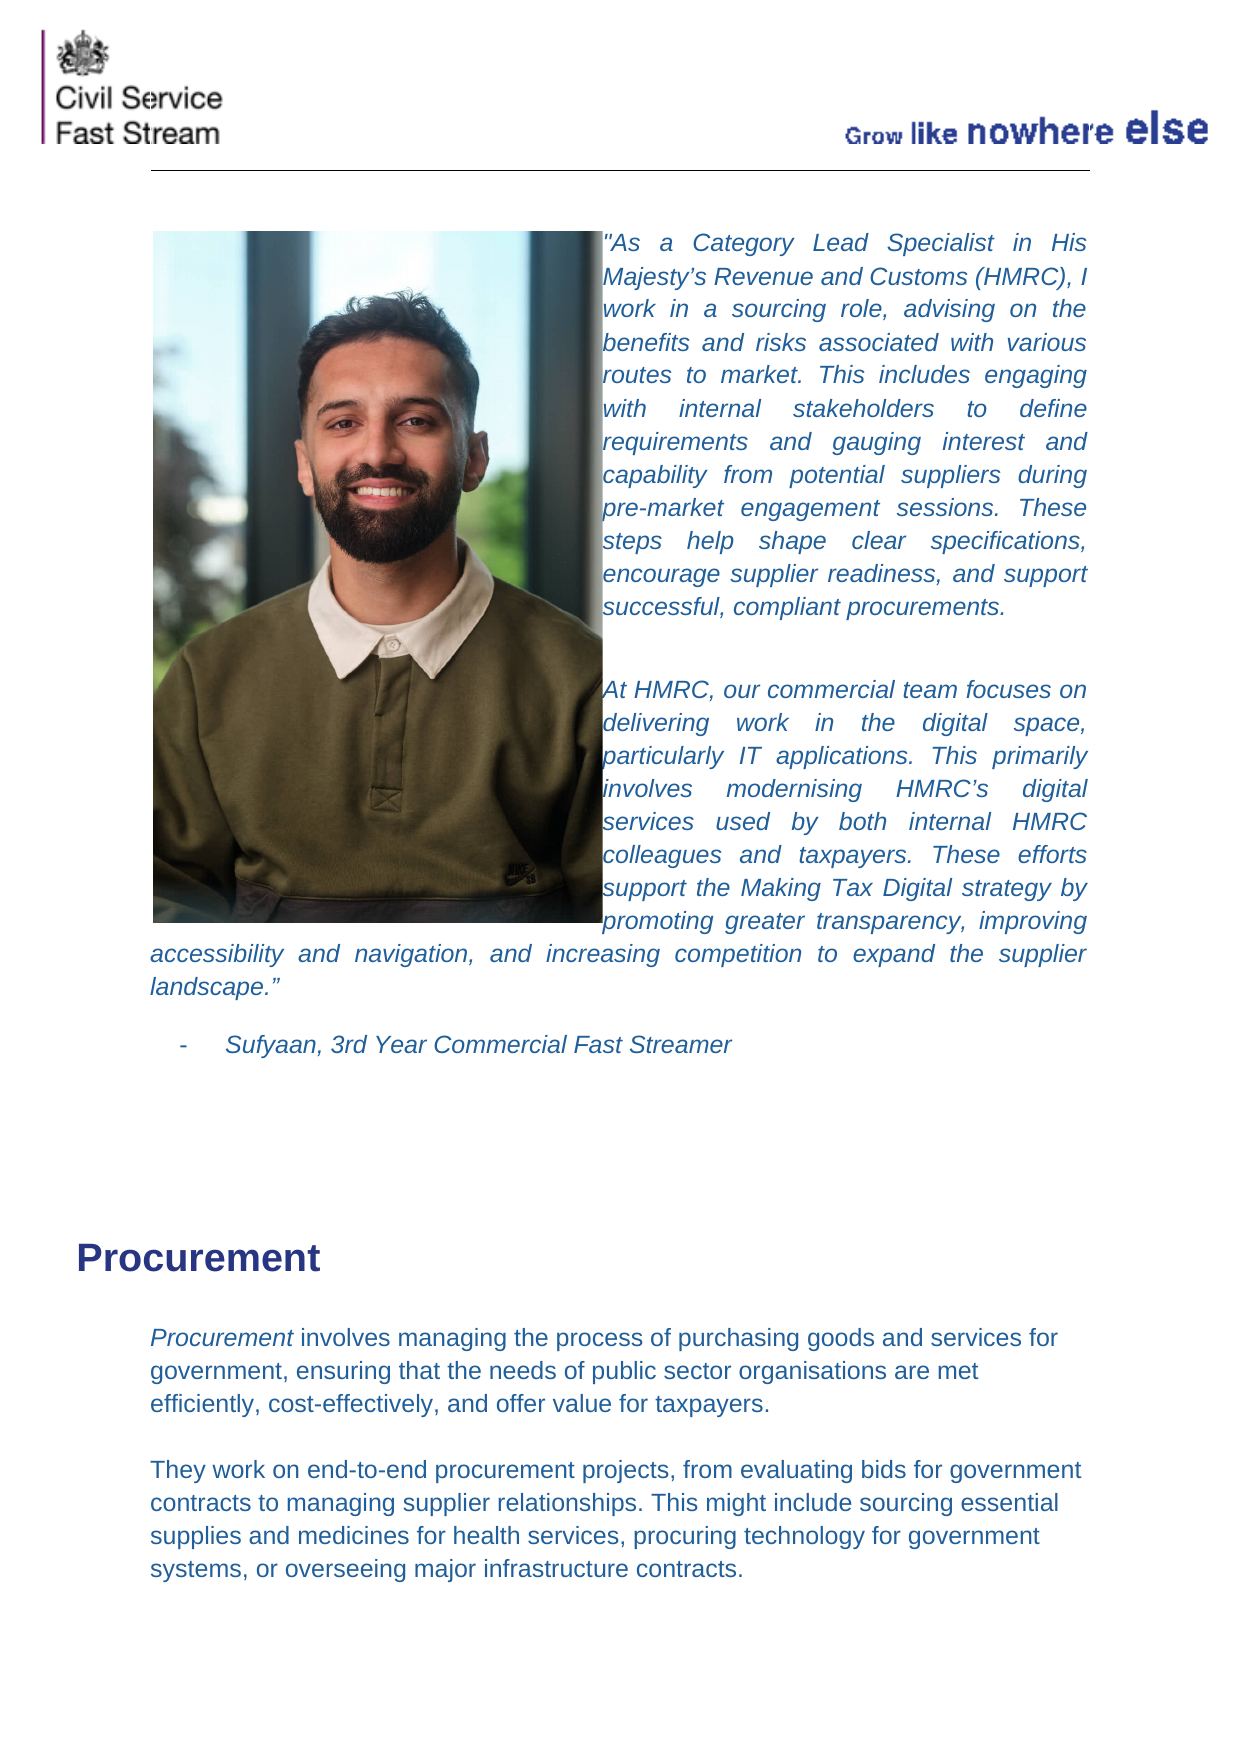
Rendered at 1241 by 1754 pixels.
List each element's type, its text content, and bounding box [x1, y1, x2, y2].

text At HMRC, our commercial team focuses on delivering work in the digital space, particularly IT applications. This primarily involves modernising HMRC’s digital services used by both internal HMRC colleagues and taxpayers. These efforts support the Making Tax Digital strategy by promoting greater transparency, improving accessibility and navigation, and increasing competition to expand the supplier landscape.” [150, 675, 1090, 1001]
text Procurement [76, 1234, 1090, 1279]
list Sufyaan, 3rd Year Commercial Fast Streamer [187, 1030, 1090, 1059]
text Procurement involves managing the process of purchasing goods and services for government, ensuring that the needs of public sector organisations are met efficiently, cost-effectively, and offer value for taxpayers. [150, 1323, 1090, 1418]
text They work on end-to-end procurement projects, from evaluating bids for government contracts to managing supplier relationships. This might include sourcing essential supplies and medicines for health services, procuring technology for government systems, or overseeing major infrastructure contracts. [150, 1455, 1090, 1583]
text "As a Category Lead Specialist in His Majesty’s Revenue and Customs (HMRC), I work in a sourcing role, advising on the benefits and risks associated with various routes to market. This includes engaging with internal stakeholders to define requirements and gauging interest and capability from potential suppliers during pre-market engagement sessions. These steps help shape clear specifications, encourage supplier readiness, and support successful, compliant procurements. [150, 228, 1090, 620]
